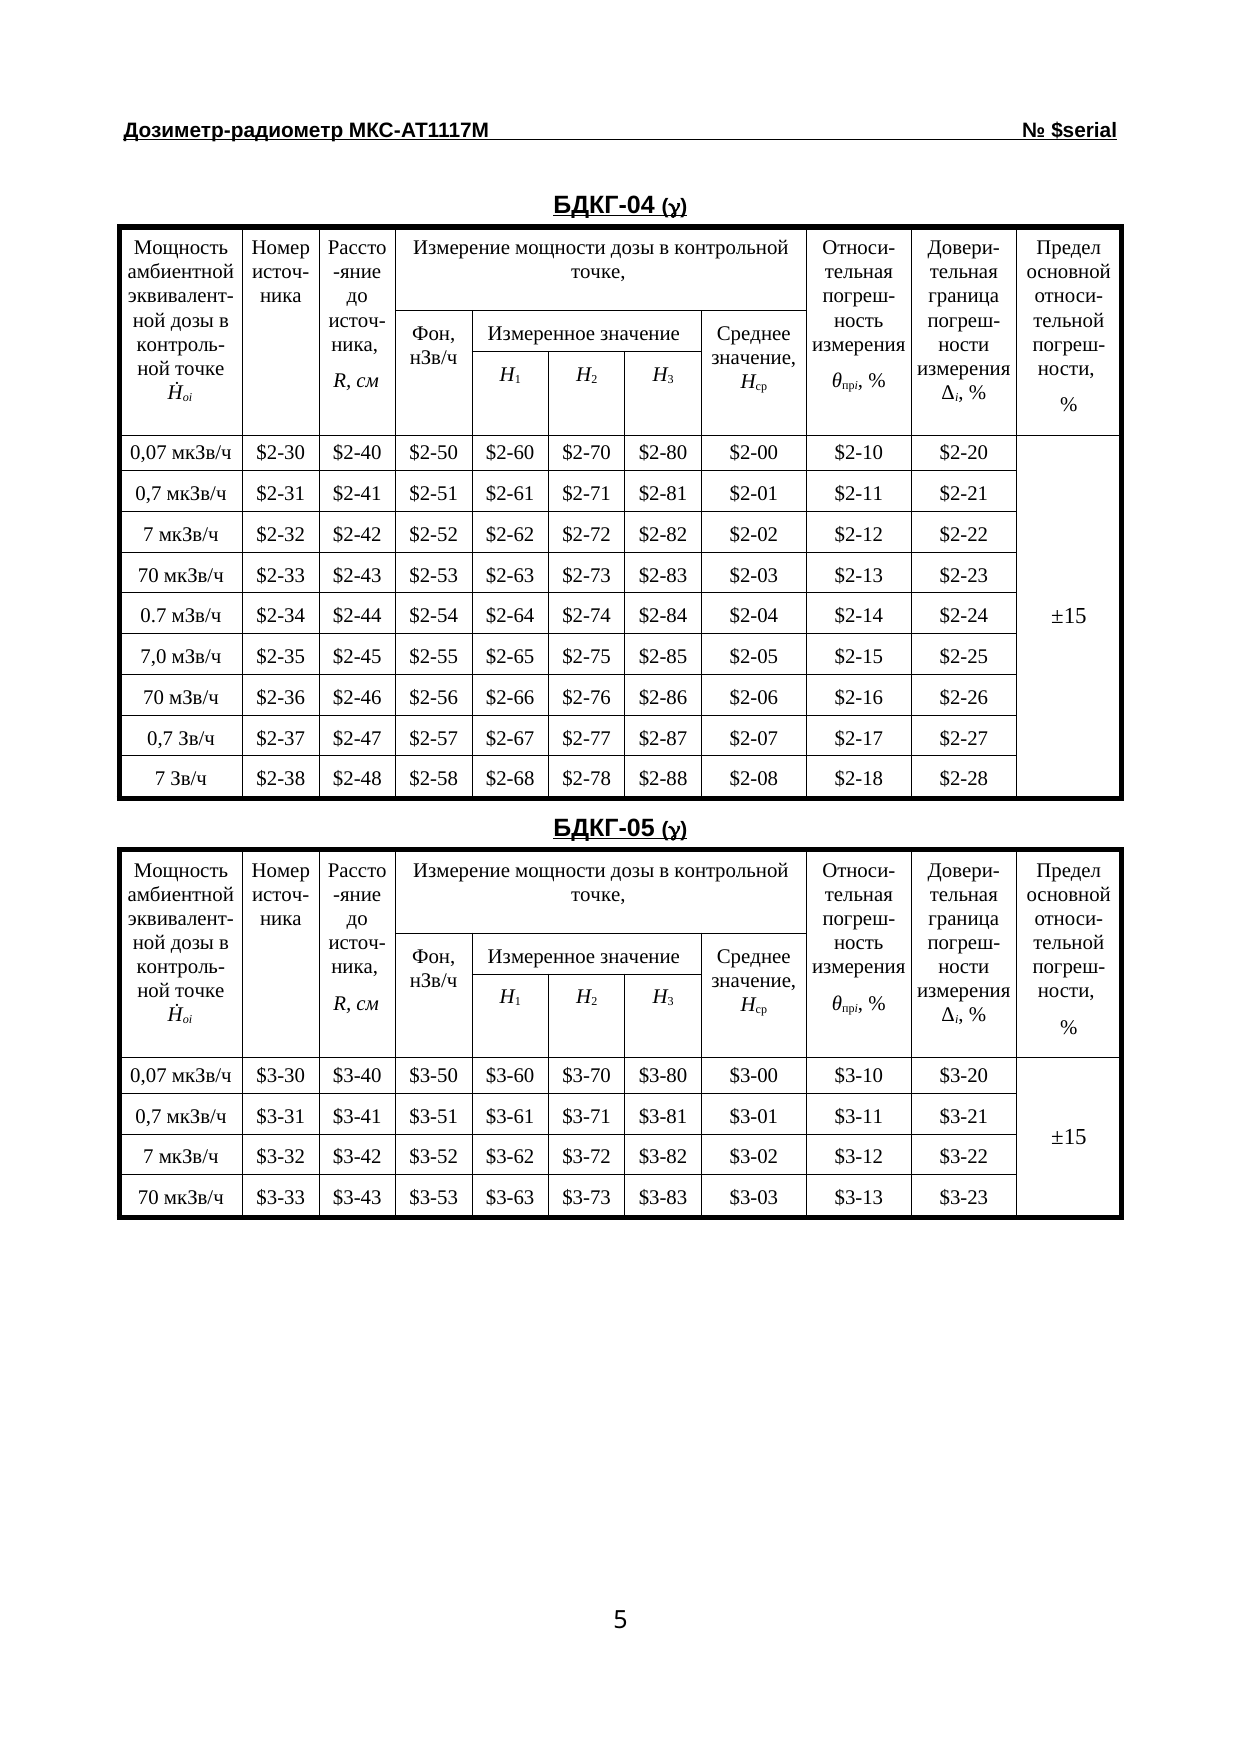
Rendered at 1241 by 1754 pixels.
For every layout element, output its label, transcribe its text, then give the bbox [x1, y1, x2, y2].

table_cell $2-20 [912, 436, 1016, 470]
table_cell Фон, нЗв/ч [396, 934, 472, 1057]
table_cell 0,7 мкЗв/ч [122, 471, 242, 511]
table_cell 0,7 Зв/ч [122, 716, 242, 755]
table_cell 7 мкЗв/ч [122, 512, 242, 552]
table_cell $2-64 [473, 593, 548, 633]
table_cell $3-03 [702, 1175, 806, 1215]
table_cell $2-08 [702, 756, 806, 796]
table_cell $3-00 [702, 1058, 806, 1093]
table_cell Мощность амбиентной эквивалент-ной дозы в контроль-ной точке Ḣoi [122, 852, 242, 1057]
table_cell 70 мкЗв/ч [122, 1175, 242, 1215]
table_cell $2-72 [549, 512, 624, 552]
table_cell $3-51 [396, 1094, 472, 1133]
table_cell Относи-тельная погреш-ность измерения θпрi, % [807, 230, 911, 434]
table_cell $2-23 [912, 553, 1016, 592]
table_cell $3-72 [549, 1135, 624, 1174]
table_header БДКГ-04 () [119, 179, 1121, 224]
table_cell $2-10 [807, 436, 911, 470]
table_cell Номер источ-ника [243, 852, 319, 1057]
table_cell $2-26 [912, 675, 1016, 714]
table_cell $3-82 [625, 1135, 701, 1174]
table_cell $2-62 [473, 512, 548, 552]
table_cell $2-22 [912, 512, 1016, 552]
table_cell $2-44 [320, 593, 395, 633]
table_cell $2-57 [396, 716, 472, 755]
table_cell $2-70 [549, 436, 624, 470]
table_cell $2-78 [549, 756, 624, 796]
table_cell $3-61 [473, 1094, 548, 1133]
table_cell $3-40 [320, 1058, 395, 1093]
table_cell $2-73 [549, 553, 624, 592]
table_cell Измеренное значение [473, 934, 701, 973]
table_cell $3-43 [320, 1175, 395, 1215]
table_cell $3-30 [243, 1058, 319, 1093]
table_cell $2-41 [320, 471, 395, 511]
table_cell $2-63 [473, 553, 548, 592]
table_cell $2-75 [549, 634, 624, 674]
table_cell $3-52 [396, 1135, 472, 1174]
table_cell $2-34 [243, 593, 319, 633]
table_cell $2-18 [807, 756, 911, 796]
table_cell $2-21 [912, 471, 1016, 511]
table_cell $3-63 [473, 1175, 548, 1215]
table_cell $3-80 [625, 1058, 701, 1093]
table_cell $2-82 [625, 512, 701, 552]
table_cell 70 мкЗв/ч [122, 553, 242, 592]
table_cell $2-55 [396, 634, 472, 674]
table_cell $2-37 [243, 716, 319, 755]
table_cell $2-47 [320, 716, 395, 755]
table_cell Рассто-яние до источ-ника, R, см [320, 852, 395, 1057]
table_cell Среднее значение, Hср [702, 311, 806, 434]
table_cell $2-16 [807, 675, 911, 714]
table_cell 70 мЗв/ч [122, 675, 242, 714]
table_cell $3-83 [625, 1175, 701, 1215]
table_cell Предел основной относи-тельной погреш-ности, % [1017, 852, 1119, 1057]
table_cell $2-35 [243, 634, 319, 674]
table_cell H1 [473, 975, 548, 1057]
table_cell $3-32 [243, 1135, 319, 1174]
table_cell $2-71 [549, 471, 624, 511]
table_cell $2-67 [473, 716, 548, 755]
table_cell $2-80 [625, 436, 701, 470]
table_cell Мощность амбиентной эквивалент-ной дозы в контроль-ной точке Ḣoi [122, 230, 242, 434]
table_cell $3-50 [396, 1058, 472, 1093]
table_cell $2-06 [702, 675, 806, 714]
table_cell $2-03 [702, 553, 806, 592]
table_cell $2-86 [625, 675, 701, 714]
table_cell ±15 [1017, 436, 1119, 796]
table_cell $2-46 [320, 675, 395, 714]
table_cell H3 [625, 975, 701, 1057]
table_cell $2-01 [702, 471, 806, 511]
table_cell $2-02 [702, 512, 806, 552]
table_cell $2-32 [243, 512, 319, 552]
table_cell $3-10 [807, 1058, 911, 1093]
table_cell $2-60 [473, 436, 548, 470]
table_cell $2-12 [807, 512, 911, 552]
table_cell $3-12 [807, 1135, 911, 1174]
table_cell $2-31 [243, 471, 319, 511]
table_cell $2-07 [702, 716, 806, 755]
table_cell $2-36 [243, 675, 319, 714]
table_cell $2-87 [625, 716, 701, 755]
table_cell $3-23 [912, 1175, 1016, 1215]
table_cell $2-51 [396, 471, 472, 511]
table_cell $2-85 [625, 634, 701, 674]
table_cell $3-81 [625, 1094, 701, 1133]
table_cell 0.7 мЗв/ч [122, 593, 242, 633]
table_cell $2-28 [912, 756, 1016, 796]
table_cell Измерение мощности дозы в контрольной точке, [396, 852, 806, 933]
table_cell $2-04 [702, 593, 806, 633]
table_cell Довери-тельная граница погреш-ности измерения Δi, % [912, 230, 1016, 434]
table_cell Предел основной относи-тельной погреш-ности, % [1017, 230, 1119, 434]
table_cell $2-68 [473, 756, 548, 796]
table_cell $2-83 [625, 553, 701, 592]
table_cell $2-53 [396, 553, 472, 592]
table_cell $3-13 [807, 1175, 911, 1215]
table_cell Среднее значение, Hср [702, 934, 806, 1057]
table_cell $3-01 [702, 1094, 806, 1133]
table_cell $3-60 [473, 1058, 548, 1093]
table_cell 7 Зв/ч [122, 756, 242, 796]
table_cell $2-15 [807, 634, 911, 674]
table_cell 7,0 мЗв/ч [122, 634, 242, 674]
table_cell $2-42 [320, 512, 395, 552]
table_cell $2-58 [396, 756, 472, 796]
table_cell $3-71 [549, 1094, 624, 1133]
table_cell $3-53 [396, 1175, 472, 1215]
table_cell $3-22 [912, 1135, 1016, 1174]
table_cell $2-66 [473, 675, 548, 714]
table_cell $3-62 [473, 1135, 548, 1174]
table_cell $2-13 [807, 553, 911, 592]
table_cell $2-56 [396, 675, 472, 714]
table_cell $2-40 [320, 436, 395, 470]
table_cell $3-11 [807, 1094, 911, 1133]
table_cell $2-00 [702, 436, 806, 470]
table_cell $2-84 [625, 593, 701, 633]
table_cell $2-48 [320, 756, 395, 796]
table_cell $2-88 [625, 756, 701, 796]
table_cell $2-61 [473, 471, 548, 511]
table_cell $2-25 [912, 634, 1016, 674]
table_cell H2 [549, 975, 624, 1057]
table_cell 0,07 мкЗв/ч [122, 436, 242, 470]
table_cell $3-20 [912, 1058, 1016, 1093]
table_cell $3-73 [549, 1175, 624, 1215]
table_cell $2-43 [320, 553, 395, 592]
table_cell $3-31 [243, 1094, 319, 1133]
table_cell 0,7 мкЗв/ч [122, 1094, 242, 1133]
table_cell $3-02 [702, 1135, 806, 1174]
table_cell $3-42 [320, 1135, 395, 1174]
table_cell $2-52 [396, 512, 472, 552]
table_cell H1 [473, 352, 548, 434]
table_header БДКГ-05 () [119, 801, 1121, 847]
table_cell $3-21 [912, 1094, 1016, 1133]
table_cell $2-77 [549, 716, 624, 755]
table_cell $2-33 [243, 553, 319, 592]
table_cell $2-27 [912, 716, 1016, 755]
table_cell 7 мкЗв/ч [122, 1135, 242, 1174]
table_cell Рассто-яние до источ-ника, R, см [320, 230, 395, 434]
table_cell $3-41 [320, 1094, 395, 1133]
table_cell Измеренное значение [473, 311, 701, 351]
table_cell $3-33 [243, 1175, 319, 1215]
table_cell Довери-тельная граница погреш-ности измерения Δi, % [912, 852, 1016, 1057]
table_cell $3-70 [549, 1058, 624, 1093]
table_cell $2-65 [473, 634, 548, 674]
table_cell 0,07 мкЗв/ч [122, 1058, 242, 1093]
table_cell Относи-тельная погреш-ность измерения θпрi, % [807, 852, 911, 1057]
table_cell ±15 [1017, 1058, 1119, 1215]
table_cell H2 [549, 352, 624, 434]
table_cell $2-74 [549, 593, 624, 633]
table_cell $2-54 [396, 593, 472, 633]
table_cell H3 [625, 352, 701, 434]
table_cell $2-05 [702, 634, 806, 674]
table_cell $2-24 [912, 593, 1016, 633]
table_cell $2-45 [320, 634, 395, 674]
table_cell Фон, нЗв/ч [396, 311, 472, 434]
table_cell $2-50 [396, 436, 472, 470]
table_cell $2-17 [807, 716, 911, 755]
table_cell Измерение мощности дозы в контрольной точке, [396, 230, 806, 310]
table_cell $2-30 [243, 436, 319, 470]
table_cell $2-76 [549, 675, 624, 714]
table_cell $2-14 [807, 593, 911, 633]
table_cell $2-81 [625, 471, 701, 511]
table_cell $2-11 [807, 471, 911, 511]
table_cell Номер источ-ника [243, 230, 319, 434]
table_cell $2-38 [243, 756, 319, 796]
